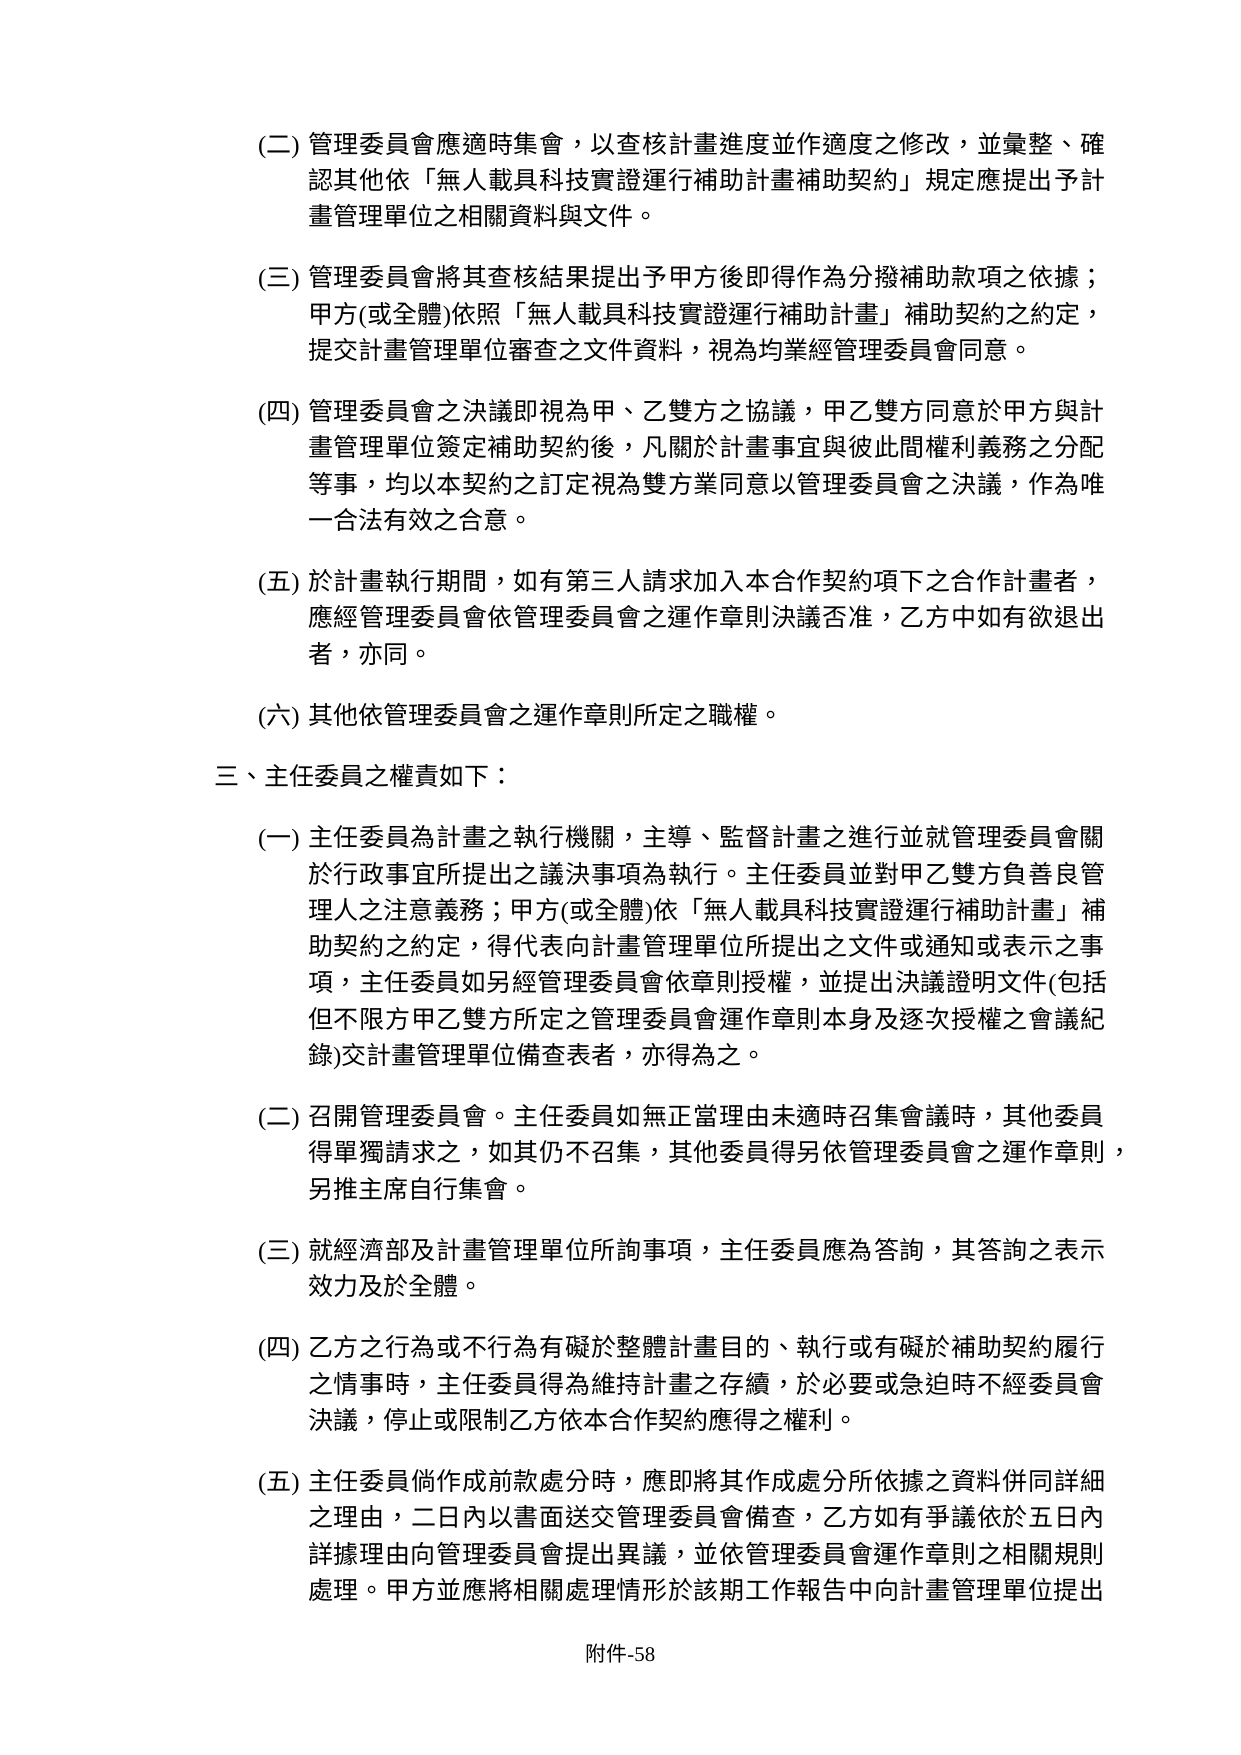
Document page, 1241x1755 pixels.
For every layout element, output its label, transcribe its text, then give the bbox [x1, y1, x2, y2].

text (三) 管理委員會將其查核結果提出予甲方後即得作為分撥補助款項之依據；甲方(或全體)依照「無人載具科技實證運行補助計畫」補助契約之約定，提交計畫管理單位審查之文件資料，視為均業經管理委員會同意。 [258, 258, 1107, 367]
text (六) 其他依管理委員會之運作章則所定之職權。 [258, 695, 1107, 732]
text (三) 就經濟部及計畫管理單位所詢事項，主任委員應為答詢，其答詢之表示效力及於全體。 [258, 1230, 1107, 1303]
text 三、主任委員之權責如下： [214, 757, 1107, 793]
text (四) 乙方之行為或不行為有礙於整體計畫目的、執行或有礙於補助契約履行之情事時，主任委員得為維持計畫之存續，於必要或急迫時不經委員會決議，停止或限制乙方依本合作契約應得之權利。 [258, 1328, 1107, 1437]
text (二) 管理委員會應適時集會，以查核計畫進度並作適度之修改，並彙整、確認其他依「無人載具科技實證運行補助計畫補助契約」規定應提出予計畫管理單位之相關資料與文件。 [258, 124, 1107, 233]
text (五) 主任委員倘作成前款處分時，應即將其作成處分所依據之資料併同詳細之理由，二日內以書面送交管理委員會備查，乙方如有爭議依於五日內詳據理由向管理委員會提出異議，並依管理委員會運作章則之相關規則處理。甲方並應將相關處理情形於該期工作報告中向計畫管理單位提出 [258, 1462, 1107, 1607]
text (一) 主任委員為計畫之執行機關，主導、監督計畫之進行並就管理委員會關於行政事宜所提出之議決事項為執行。主任委員並對甲乙雙方負善良管理人之注意義務；甲方(或全體)依「無人載具科技實證運行補助計畫」補助契約之約定，得代表向計畫管理單位所提出之文件或通知或表示之事項，主任委員如另經管理委員會依章則授權，並提出決議證明文件(包括但不限方甲乙雙方所定之管理委員會運作章則本身及逐次授權之會議紀錄)交計畫管理單位備查表者，亦得為之。 [258, 818, 1107, 1072]
text (五) 於計畫執行期間，如有第三人請求加入本合作契約項下之合作計畫者，應經管理委員會依管理委員會之運作章則決議否准，乙方中如有欲退出者，亦同。 [258, 562, 1107, 670]
text (二) 召開管理委員會。主任委員如無正當理由未適時召集會議時，其他委員得單獨請求之，如其仍不召集，其他委員得另依管理委員會之運作章則，另推主席自行集會。 [258, 1097, 1107, 1205]
text (四) 管理委員會之決議即視為甲、乙雙方之協議，甲乙雙方同意於甲方與計畫管理單位簽定補助契約後，凡關於計畫事宜與彼此間權利義務之分配等事，均以本契約之訂定視為雙方業同意以管理委員會之決議，作為唯一合法有效之合意。 [258, 392, 1107, 537]
